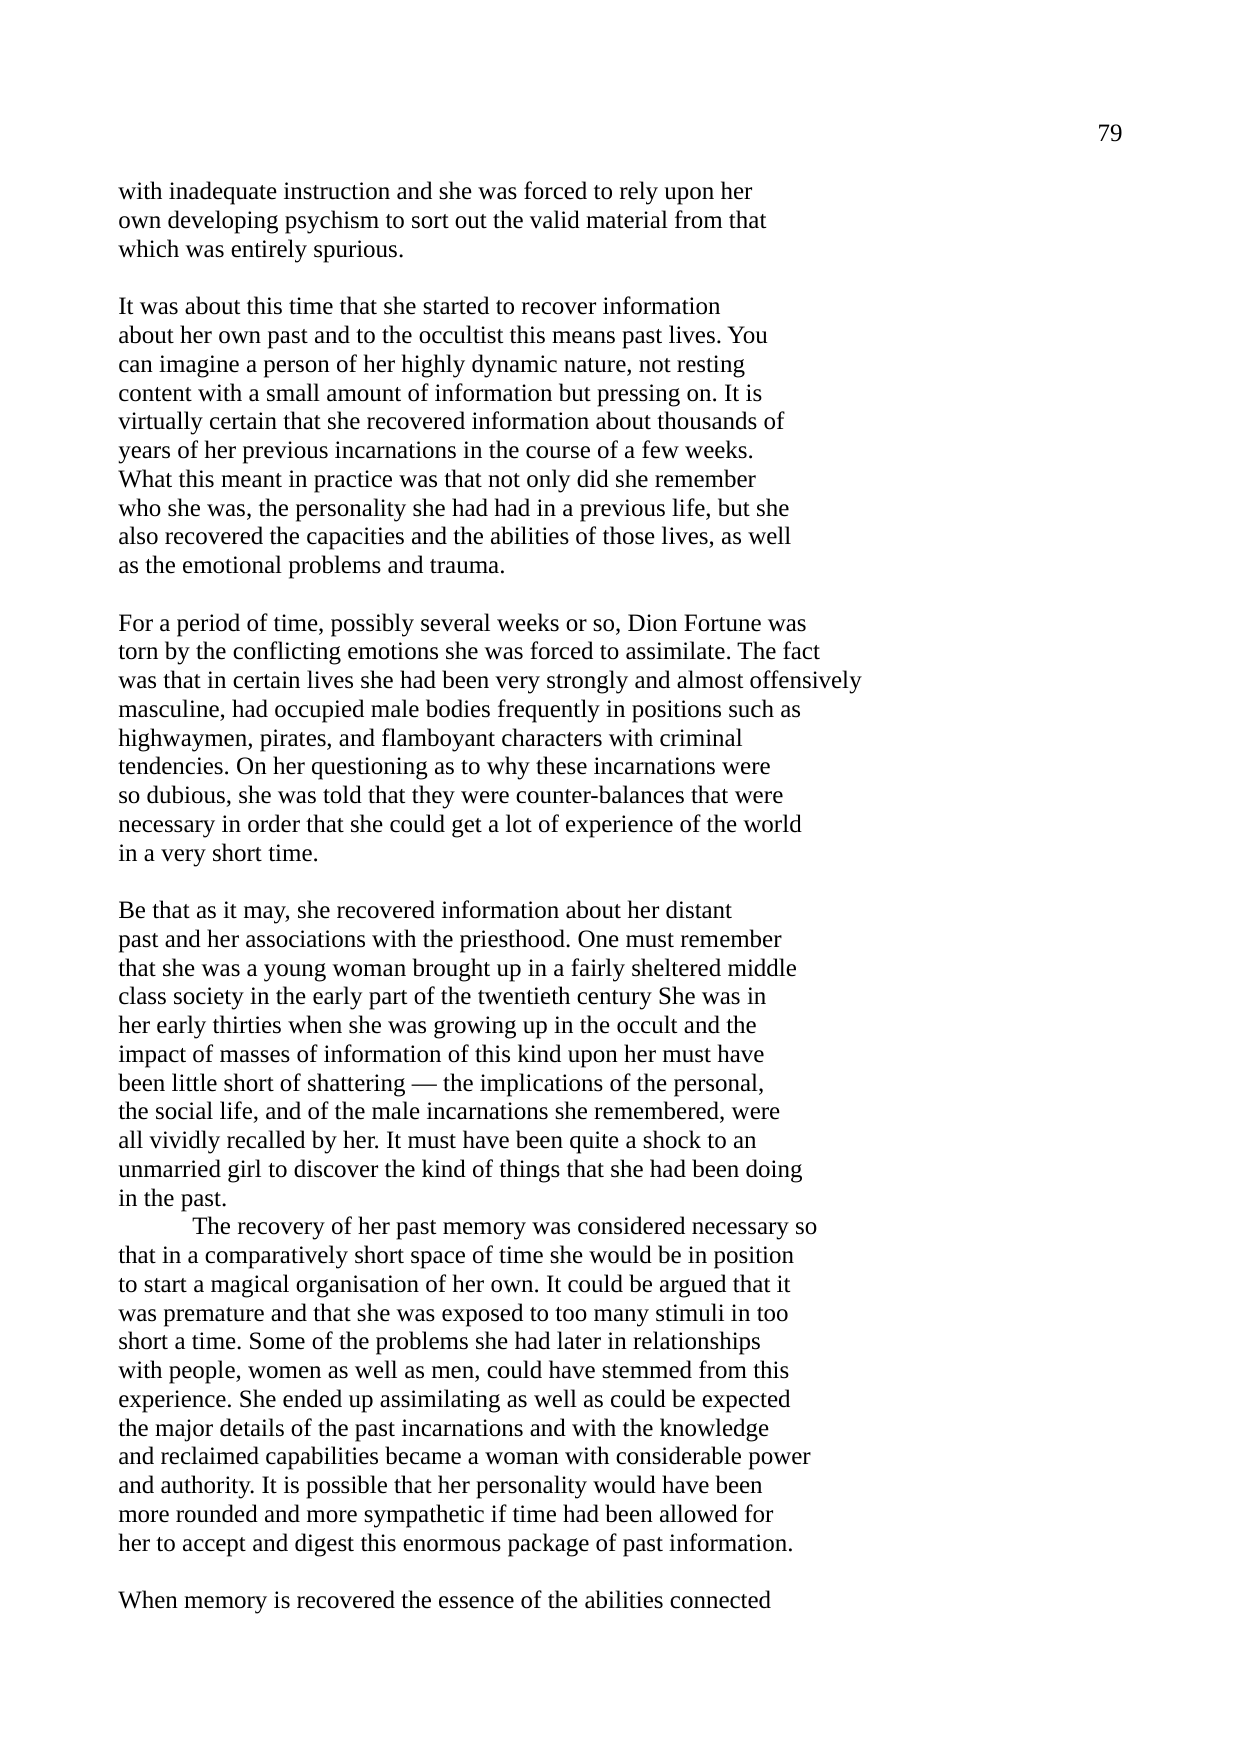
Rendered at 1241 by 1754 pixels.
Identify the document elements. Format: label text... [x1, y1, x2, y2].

text as the emotional problems and trauma. [118, 550, 1122, 579]
text to start a magical organisation of her own. It could be argued that it [118, 1269, 1122, 1298]
text was that in certain lives she had been very strongly and almost offensively [118, 665, 1122, 694]
text all vividly recalled by her. It must have been quite a shock to an [118, 1125, 1122, 1154]
text It was about this time that she started to recover information [118, 291, 1122, 320]
text torn by the conflicting emotions she was forced to assimilate. The fact [118, 636, 1122, 665]
text experience. She ended up assimilating as well as could be expected [118, 1384, 1122, 1413]
text which was entirely spurious. [118, 234, 1122, 263]
text What this meant in practice was that not only did she remember [118, 464, 1122, 493]
text Be that as it may, she recovered information about her distant [118, 895, 1122, 924]
text that in a comparatively short space of time she would be in position [118, 1240, 1122, 1269]
text For a period of time, possibly several weeks or so, Dion Fortune was [118, 608, 1122, 636]
text class society in the early part of the twentieth century She was in [118, 981, 1122, 1010]
text own developing psychism to sort out the valid material from that [118, 205, 1122, 234]
text content with a small amount of information but pressing on. It is [118, 378, 1122, 406]
text also recovered the capacities and the abilities of those lives, as well [118, 521, 1122, 550]
text impact of masses of information of this kind upon her must have [118, 1039, 1122, 1068]
text her early thirties when she was growing up in the occult and the [118, 1010, 1122, 1039]
text the major details of the past incarnations and with the knowledge [118, 1413, 1122, 1441]
text more rounded and more sympathetic if time had been allowed for [118, 1499, 1122, 1528]
text so dubious, she was told that they were counter-balances that were [118, 780, 1122, 809]
text that she was a young woman brought up in a fairly sheltered middle [118, 953, 1122, 981]
text the social life, and of the male incarnations she remembered, were [118, 1096, 1122, 1125]
text who she was, the personality she had had in a previous life, but she [118, 493, 1122, 521]
text necessary in order that she could get a lot of experience of the world [118, 809, 1122, 838]
text her to accept and digest this enormous package of past information. [118, 1528, 1122, 1556]
text When memory is recovered the essence of the abilities connected [118, 1585, 1122, 1614]
text about her own past and to the occultist this means past lives. You [118, 320, 1122, 349]
text with inadequate instruction and she was forced to rely upon her [118, 176, 1122, 205]
text virtually certain that she recovered information about thousands of [118, 406, 1122, 435]
text been little short of shattering — the implications of the personal, [118, 1068, 1122, 1096]
text and reclaimed capabilities became a woman with considerable power [118, 1441, 1122, 1470]
text was premature and that she was exposed to too many stimuli in too [118, 1298, 1122, 1326]
text in a very short time. [118, 838, 1122, 866]
text short a time. Some of the problems she had later in relationships [118, 1326, 1122, 1355]
text years of her previous incarnations in the course of a few weeks. [118, 435, 1122, 464]
text The recovery of her past memory was considered necessary so [118, 1211, 1122, 1240]
text tendencies. On her questioning as to why these incarnations were [118, 751, 1122, 780]
text masculine, had occupied male bodies frequently in positions such as [118, 694, 1122, 723]
text in the past. [118, 1183, 1122, 1211]
text with people, women as well as men, could have stemmed from this [118, 1355, 1122, 1384]
text highwaymen, pirates, and flamboyant characters with criminal [118, 723, 1122, 751]
text and authority. It is possible that her personality would have been [118, 1470, 1122, 1499]
text can imagine a person of her highly dynamic nature, not resting [118, 349, 1122, 378]
text unmarried girl to discover the kind of things that she had been doing [118, 1154, 1122, 1183]
text past and her associations with the priesthood. One must remember [118, 924, 1122, 953]
